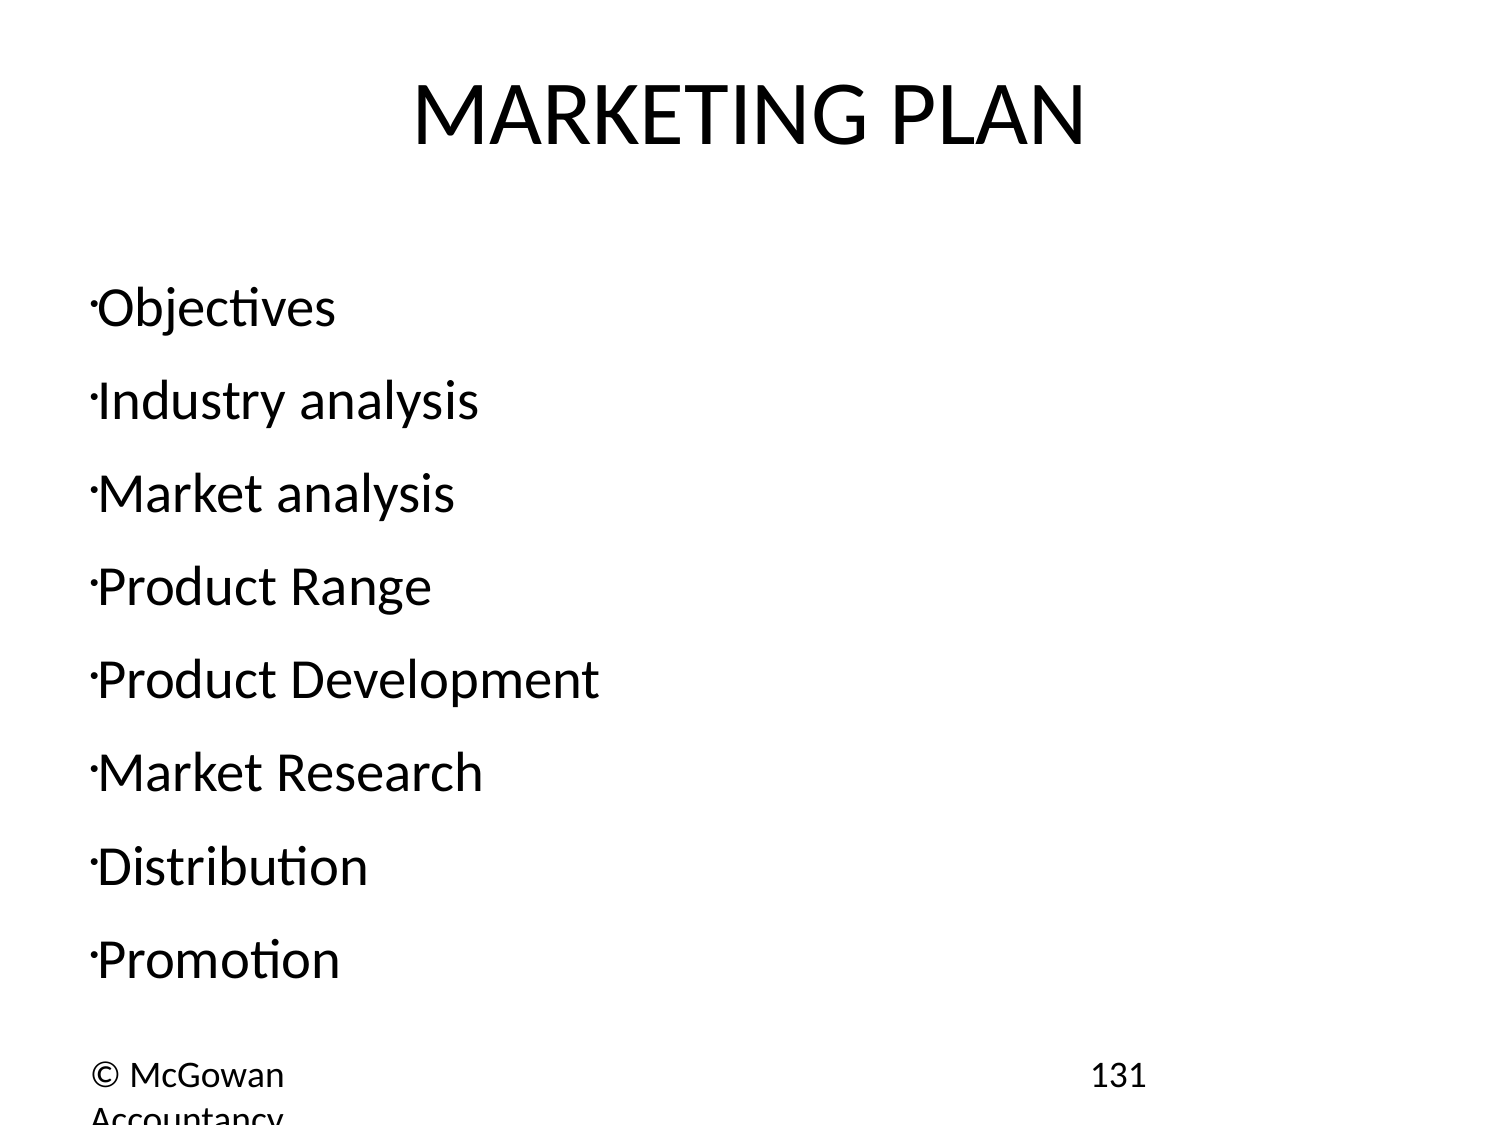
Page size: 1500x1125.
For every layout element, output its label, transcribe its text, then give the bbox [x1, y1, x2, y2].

text_box © McGowan Accountancy Services [75, 1042, 425, 1103]
list Objectives Industry analysis Market analysis Product Range Product Development Market Research Distribution Promotion [75, 262, 1425, 1005]
title MARKETING PLAN [75, 45, 1425, 233]
text_box [1074, 1042, 1425, 1103]
